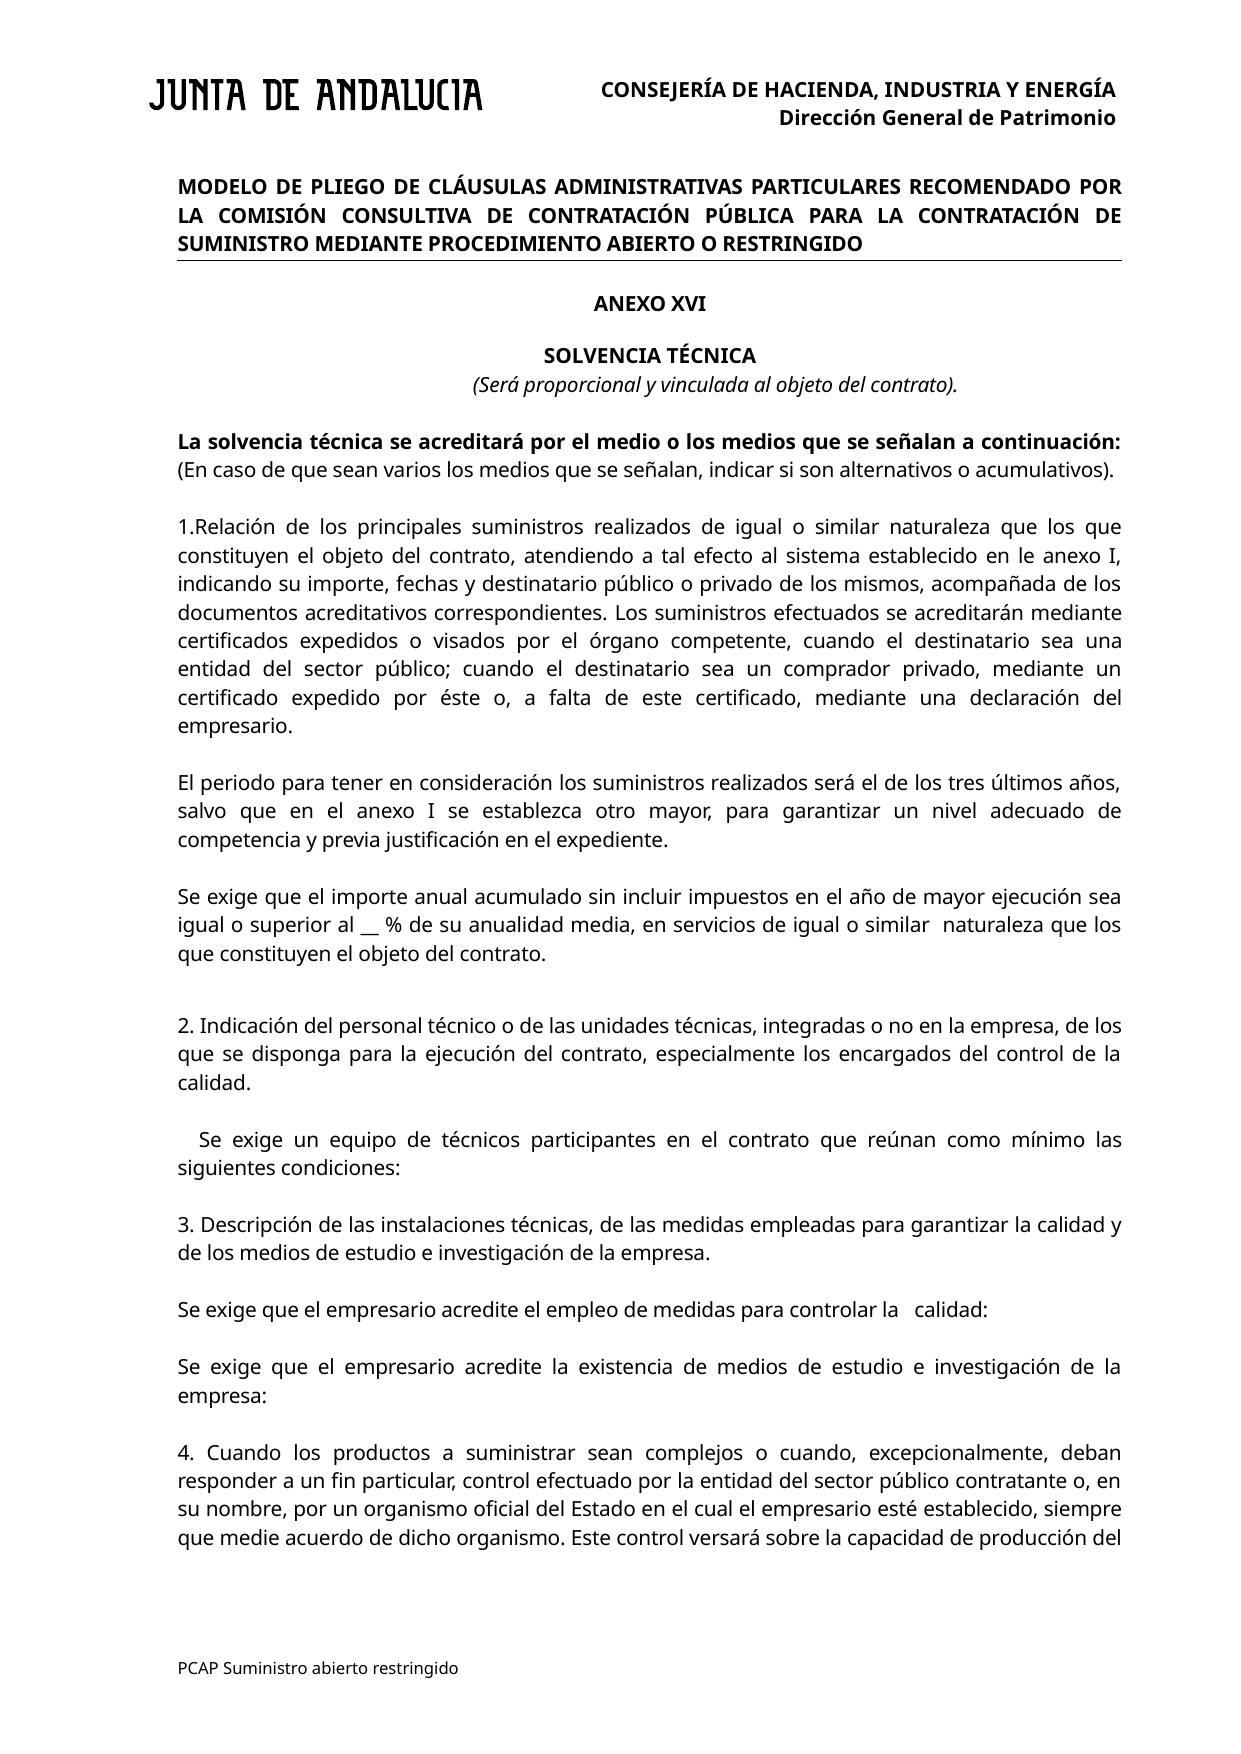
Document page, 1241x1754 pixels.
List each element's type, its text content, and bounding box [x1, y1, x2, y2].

text ANEXO XVI [177, 289, 1122, 318]
text SOLVENCIA TÉCNICA [177, 342, 1122, 370]
text Se exige que el empresario acredite la existencia de medios de estudio e investigación de la empresa: [177, 1352, 1122, 1409]
text El periodo para tener en consideración los suministros realizados será el de los tres últimos años, salvo que en el anexo I se establezca otro mayor, para garantizar un nivel adecuado de competencia y previa justificación en el expediente. [177, 768, 1122, 853]
text Se exige que el importe anual acumulado sin incluir impuestos en el año de mayor ejecución sea igual o superior al __ % de su anualidad media, en servicios de igual o similar naturaleza que los que constituyen el objeto del contrato. [177, 882, 1123, 967]
text La solvencia técnica se acreditará por el medio o los medios que se señalan a continuación: (En caso de que sean varios los medios que se señalan, indicar si son alternativos o acumulativos). [177, 427, 1122, 484]
text Se exige que el empresario acredite el empleo de medidas para controlar la calidad: [177, 1295, 1122, 1324]
text 3. Descripción de las instalaciones técnicas, de las medidas empleadas para garantizar la calidad y de los medios de estudio e investigación de la empresa. [177, 1210, 1122, 1267]
text 4. Cuando los productos a suministrar sean complejos o cuando, excepcionalmente, deban responder a un fin particular, control efectuado por la entidad del sector público contratante o, en su nombre, por un organismo oficial del Estado en el cual el empresario esté establecido, siempre que medie acuerdo de dicho organismo. Este control versará sobre la capacidad de producción del [177, 1438, 1122, 1551]
text Se exige un equipo de técnicos participantes en el contrato que reúnan como mínimo las siguientes condiciones: [177, 1125, 1122, 1182]
text 2. Indicación del personal técnico o de las unidades técnicas, integradas o no en la empresa, de los que se disponga para la ejecución del contrato, especialmente los encargados del control de la calidad. [177, 1011, 1122, 1096]
list MODELO DE PLIEGO DE CLÁUSULAS ADMINISTRATIVAS PARTICULARES RECOMENDADO POR LA COMISIÓN CONSULTIVA DE CONTRATACIÓN PÚBLICA PARA LA CONTRATACIÓN DE SUMINISTRO MEDIANTE PROCEDIMIENTO ABIERTO O RESTRINGIDO [177, 172, 1122, 260]
text (Será proporcional y vinculada al objeto del contrato). [177, 370, 1122, 398]
text 1.Relación de los principales suministros realizados de igual o similar naturaleza que los que constituyen el objeto del contrato, atendiendo a tal efecto al sistema establecido en le anexo I, indicando su importe, fechas y destinatario público o privado de los mismos, acompañada de los documentos acreditativos correspondientes. Los suministros efectuados se acreditarán mediante certificados expedidos o visados por el órgano competente, cuando el destinatario sea una entidad del sector público; cuando el destinatario sea un comprador privado, mediante un certificado expedido por éste o, a falta de este certificado, mediante una declaración del empresario. [177, 512, 1122, 740]
